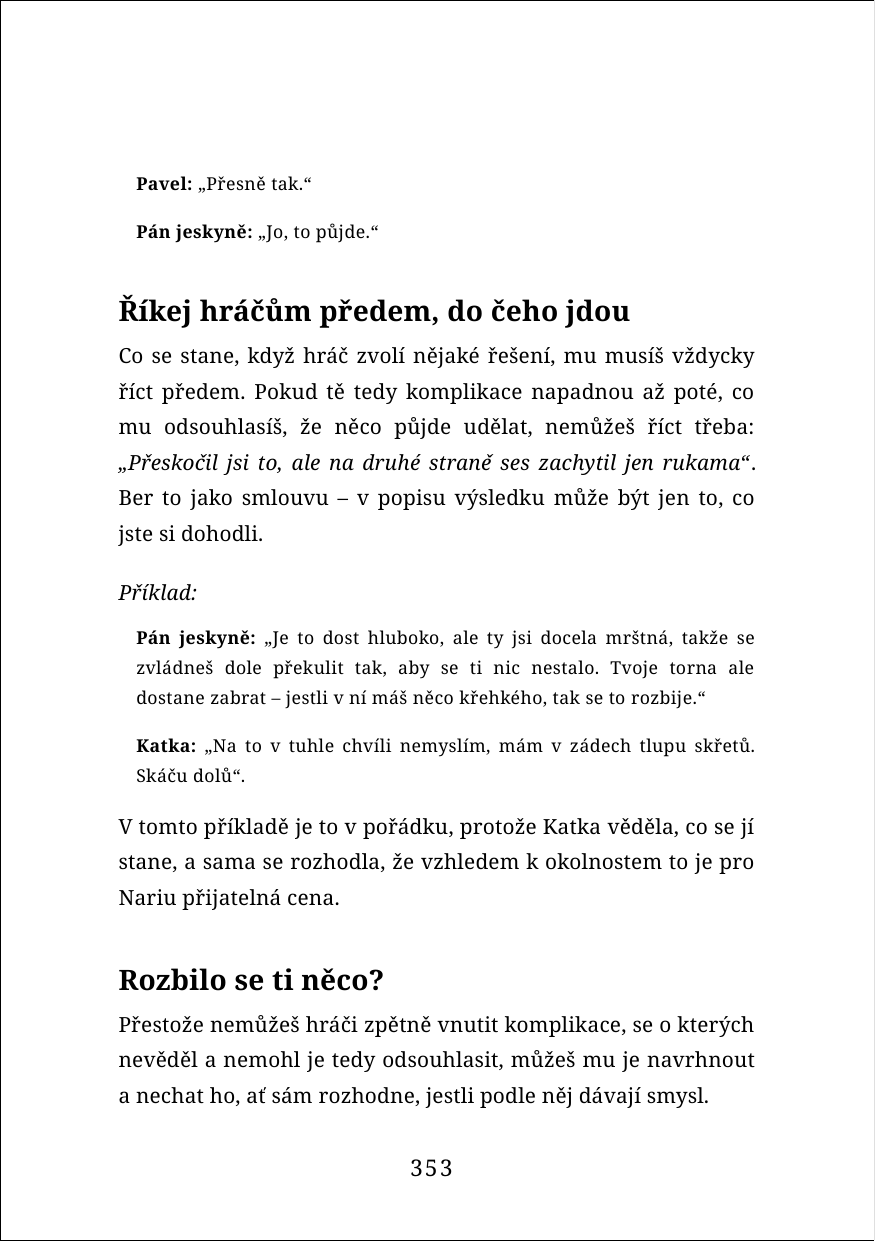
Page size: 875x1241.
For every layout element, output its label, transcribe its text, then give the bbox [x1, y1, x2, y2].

text Pavel: „Přesně tak.“ [136, 172, 756, 196]
text Pán jeskyně: „Jo, to půjde.“ [136, 220, 756, 244]
subtitle Říkej hráčům předem, do čeho jdou [118, 291, 756, 329]
text Příklad: [118, 578, 756, 607]
text Pán jeskyně: „Je to dost hluboko, ale ty jsi docela mrštná, takže se zvládneš dole překulit tak, aby se ti nic nestalo. Tvoje torna ale dostane zabrat – jestli v ní máš něco křehkého, tak se to rozbije.“ [136, 625, 756, 710]
text V tomto příkladě je to v pořádku, protože Katka věděla, co se jí stane, a sama se rozhodla, že vzhledem k okolnostem to je pro Nariu přijatelná cena. [118, 812, 756, 911]
text Přestože nemůžeš hráči zpětně vnutit komplikace, se o kterých nevěděl a nemohl je tedy odsouhlasit, můžeš mu je navrhnout a nechat ho, ať sám rozhodne, jestli podle něj dávají smysl. [118, 1010, 756, 1109]
text Co se stane, když hráč zvolí nějaké řešení, mu musíš vždycky říct předem. Pokud tě tedy komplikace napadnou až poté, co mu odsouhlasíš, že něco půjde udělat, nemůžeš říct třeba: „Přeskočil jsi to, ale na druhé straně ses zachytil jen rukama“. Ber to jako smlouvu – v popisu výsledku může být jen to, co jste si dohodli. [118, 341, 756, 547]
text Katka: „Na to v tuhle chvíli nemyslím, mám v zádech tlupu skřetů. Skáču dolů“. [136, 734, 756, 788]
subtitle Rozbilo se ti něco? [118, 960, 756, 998]
